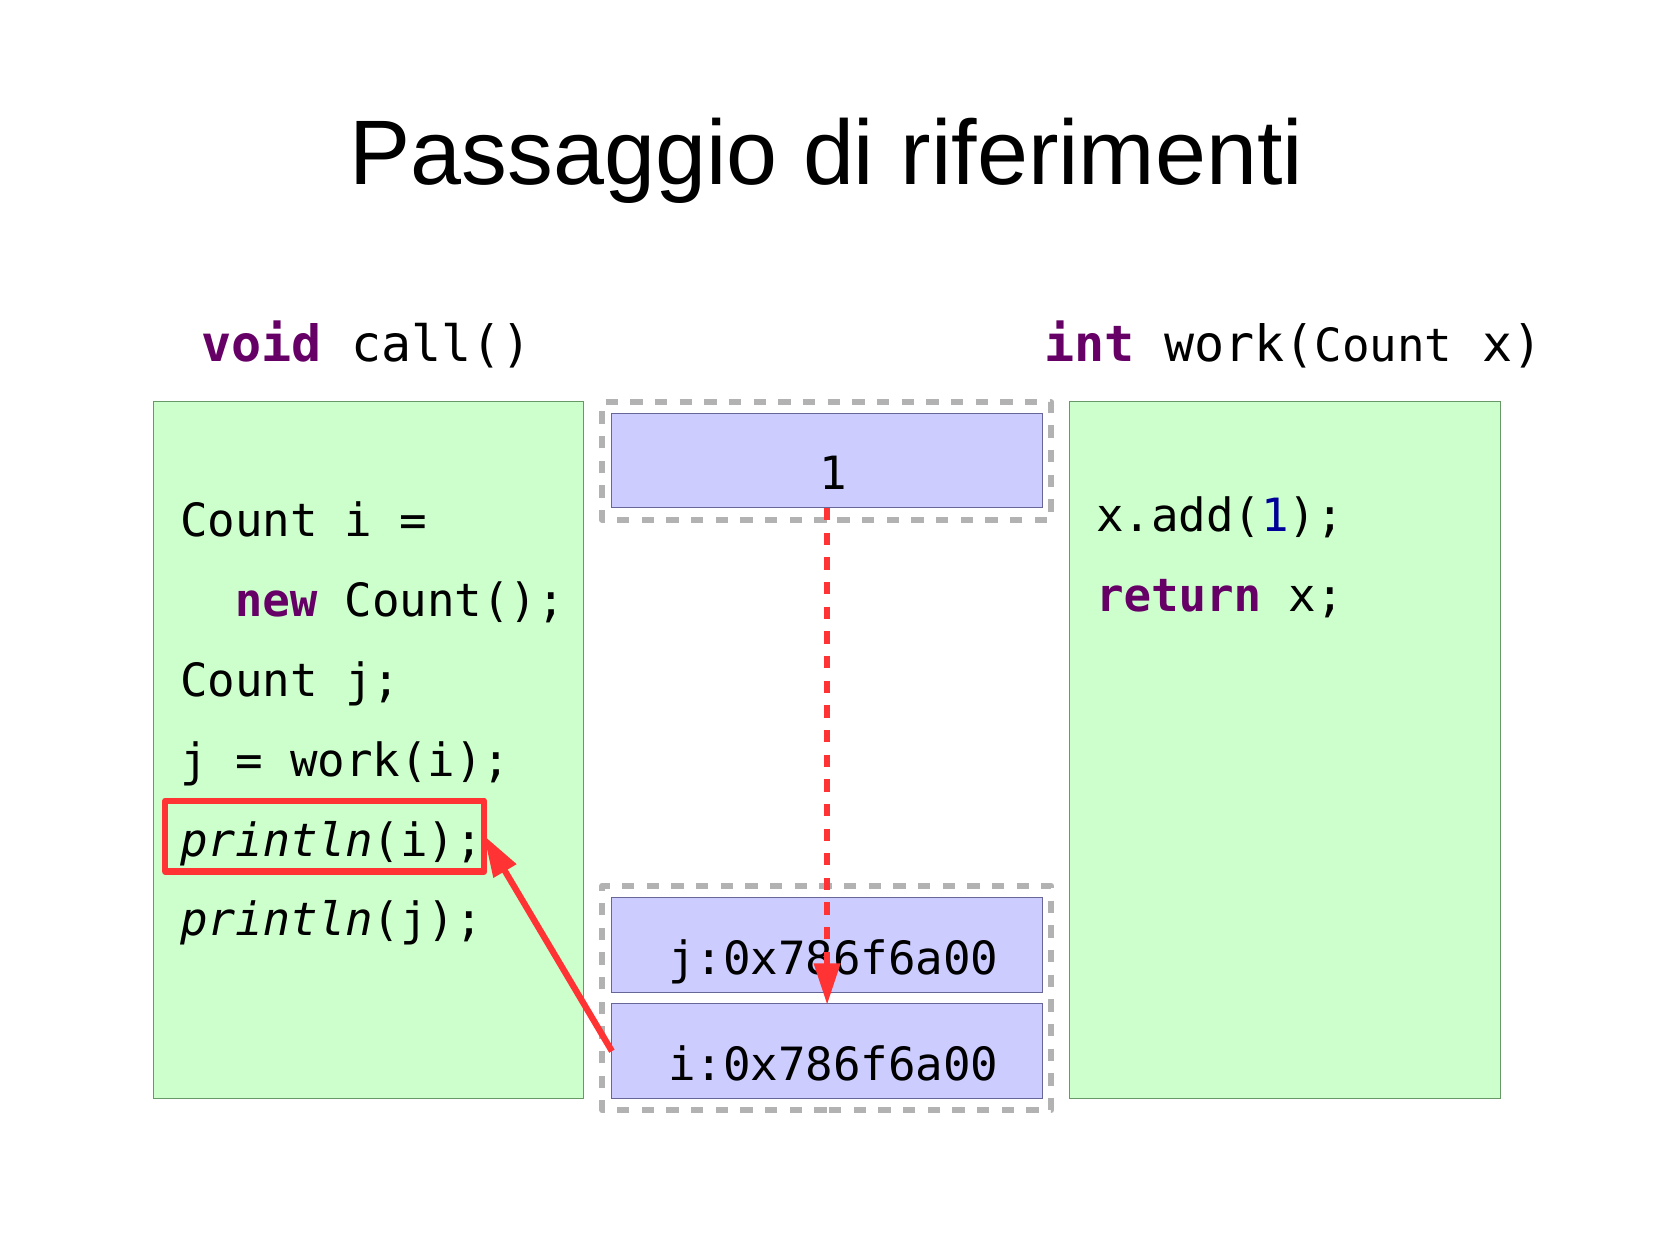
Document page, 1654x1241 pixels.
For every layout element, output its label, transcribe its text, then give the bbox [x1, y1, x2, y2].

text_box int work(Count x) [992, 307, 1595, 381]
text_box j:0x786f6a00 [611, 897, 1043, 993]
title Passaggio di riferimenti [82, 49, 1571, 257]
text_box i:0x786f6a00 [611, 1003, 1043, 1099]
text_box 1 [611, 413, 1043, 508]
text_box Count i = new Count(); Count j; j = work(i); println(i); println(j); [153, 401, 584, 1099]
text_box x.add(1); return x; [1069, 401, 1501, 1099]
text_box void call() [153, 307, 579, 385]
text_box Count i = new Count(); Count j; j = work(i); println(i); println(j); [168, 804, 481, 868]
